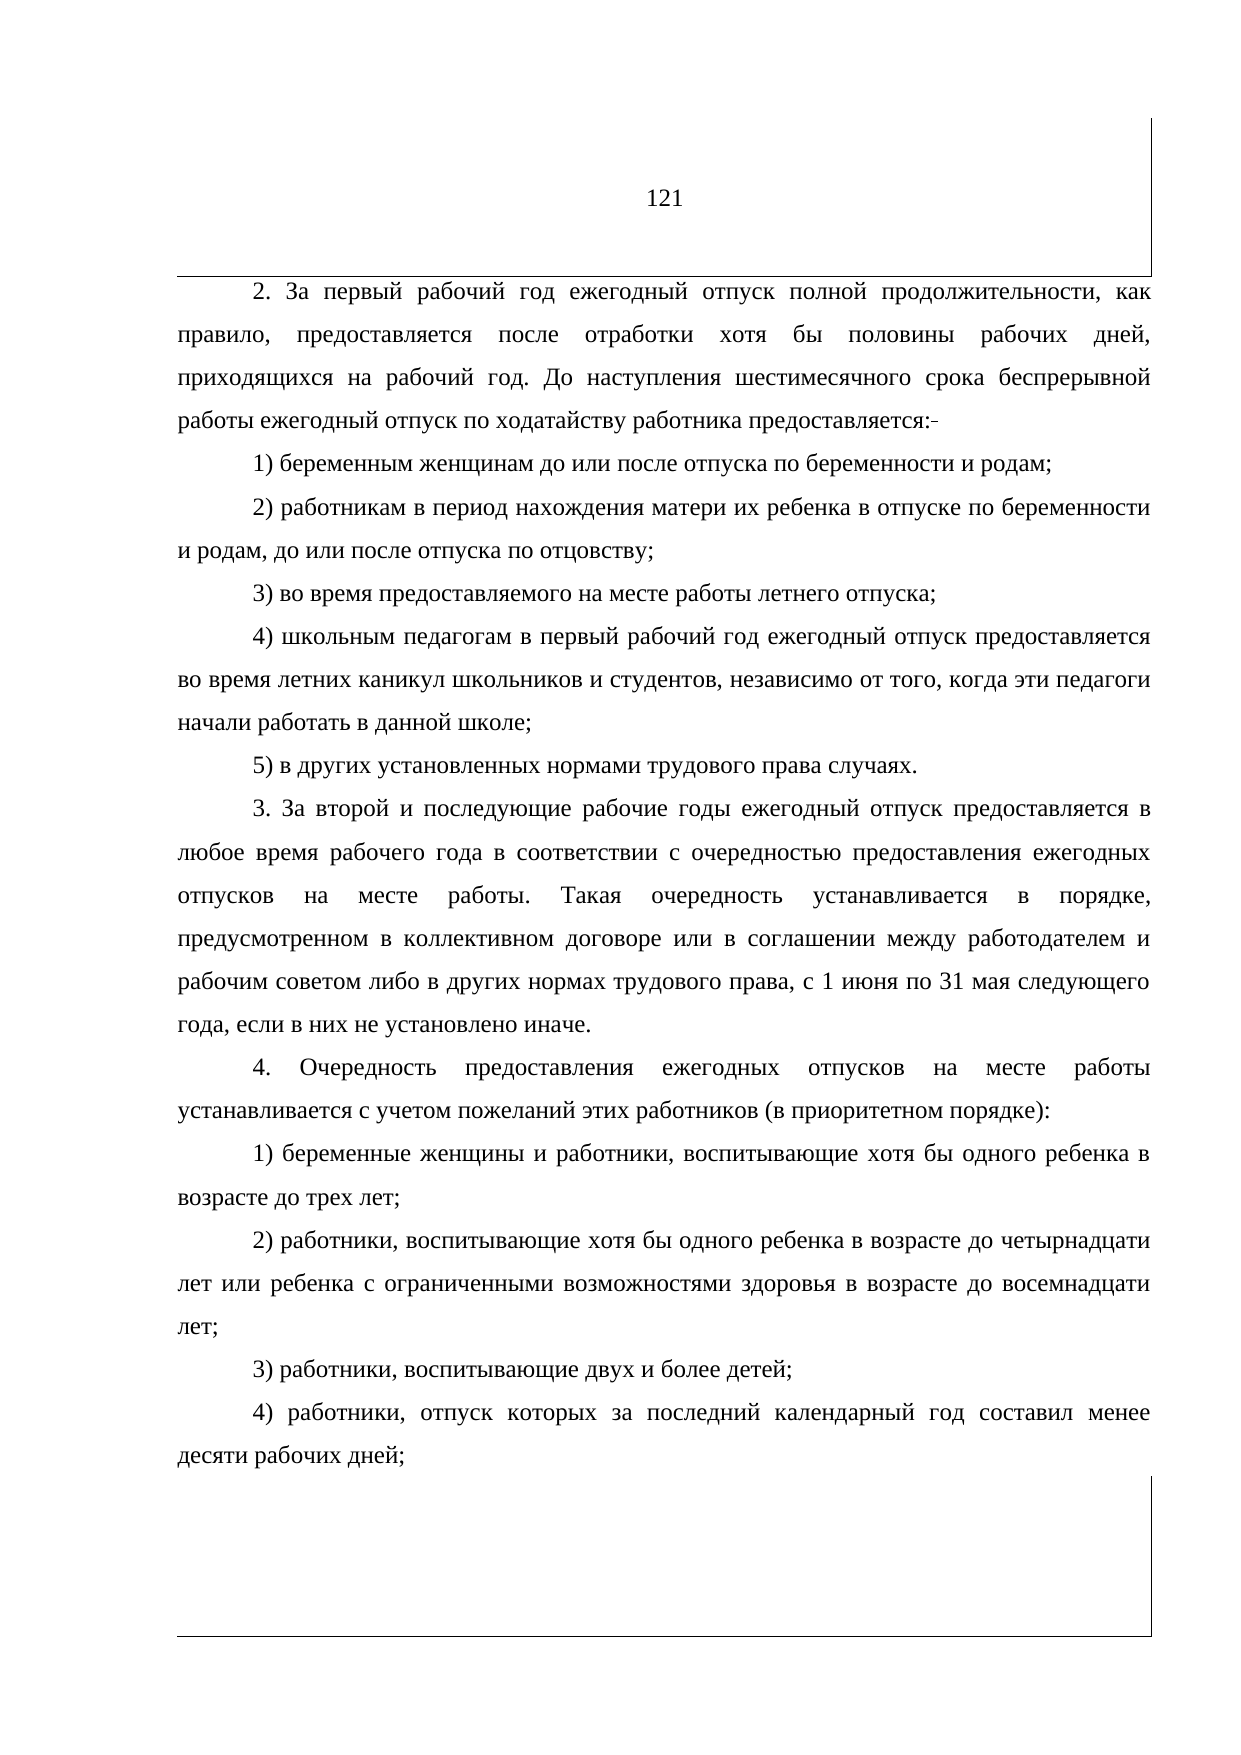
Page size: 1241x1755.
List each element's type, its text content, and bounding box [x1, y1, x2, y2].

text 2) работникам в период нахождения матери их ребенка в отпуске по беременности и родам, до или после отпуска по отцовству; [177, 492, 1152, 563]
text 1) беременным женщинам до или после отпуска по беременности и родам; [177, 448, 1152, 477]
text 4. Очередность предоставления ежегодных отпусков на месте работы устанавливается с учетом пожеланий этих работников (в приоритетном порядке): [177, 1052, 1152, 1124]
text 3) работники, воспитывающие двух и более детей; [177, 1354, 1152, 1383]
text 1) беременные женщины и работники, воспитывающие хотя бы одного ребенка в возрасте до трех лет; [177, 1138, 1152, 1210]
text 4) школьным педагогам в первый рабочий год ежегодный отпуск предоставляется во время летних каникул школьников и студентов, независимо от того, когда эти педагоги начали работать в данной школе; [177, 621, 1152, 736]
text 2. За первый рабочий год ежегодный отпуск полной продолжительности, как правило, предоставляется после отработки хотя бы половины рабочих дней, приходящихся на рабочий год. До наступления шестимесячного срока беспрерывной работы ежегодный отпуск по ходатайству работника предоставляется: [177, 276, 1152, 434]
text 3. За второй и последующие рабочие годы ежегодный отпуск предоставляется в любое время рабочего года в соответствии с очередностью предоставления ежегодных отпусков на месте работы. Такая очередность устанавливается в порядке, предусмотренном в коллективном договоре или в соглашении между работодателем и рабочим советом либо в других нормах трудового права, с 1 июня по 31 мая следующего года, если в них не установлено иначе. [177, 793, 1152, 1038]
text 4) работники, отпуск которых за последний календарный год составил менее десяти рабочих дней; [177, 1397, 1152, 1469]
text 5) в других установленных нормами трудового права случаях. [177, 750, 1152, 779]
text 3) во время предоставляемого на месте работы летнего отпуска; [177, 578, 1152, 607]
text 2) работники, воспитывающие хотя бы одного ребенка в возрасте до четырнадцати лет или ребенка с ограниченными возможностями здоровья в возрасте до восемнадцати лет; [177, 1225, 1152, 1340]
